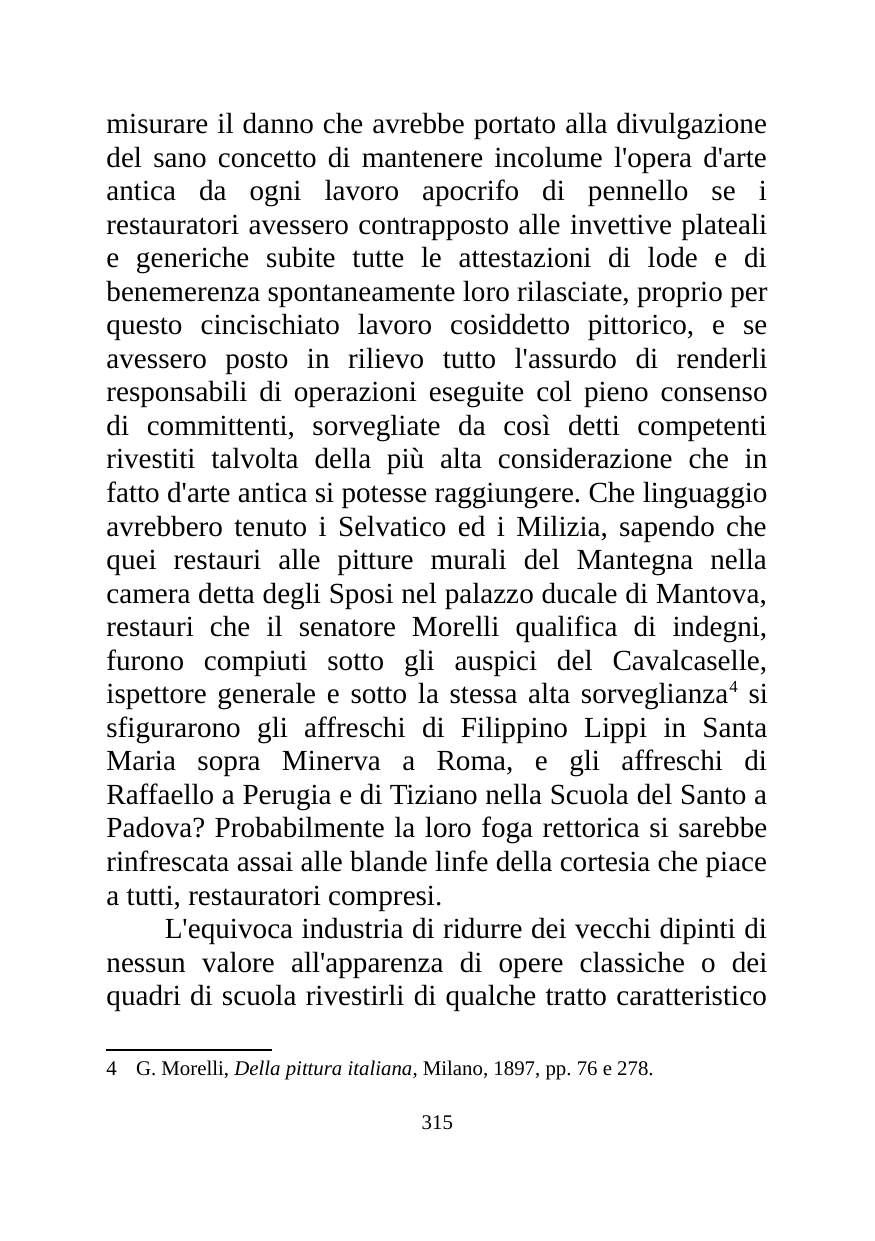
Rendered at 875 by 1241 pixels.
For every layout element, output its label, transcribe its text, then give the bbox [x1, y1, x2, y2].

text misurare il danno che avrebbe portato alla divulgazione del sano concetto di mantenere incolume l'opera d'arte antica da ogni lavoro apocrifo di pennello se i restauratori avessero contrapposto alle invettive plateali e generiche subite tutte le attestazioni di lode e di benemerenza spontaneamente loro rilasciate, proprio per questo cincischiato lavoro cosiddetto pittorico, e se avessero posto in rilievo tutto l'assurdo di renderli responsabili di operazioni eseguite col pieno consenso di committenti, sorvegliate da così detti competenti rivestiti talvolta della più alta considerazione che in fatto d'arte antica si potesse raggiungere. Che linguaggio avrebbero tenuto i Selvatico ed i Milizia, sapendo che quei restauri alle pitture murali del Mantegna nella camera detta degli Sposi nel palazzo ducale di Mantova, restauri che il senatore Morelli qualifica di indegni, furono compiuti sotto gli auspici del Cavalcaselle, ispettore generale e sotto la stessa alta sorveglianza si sfigurarono gli affreschi di Filippino Lippi in Santa Maria sopra Minerva a Roma, e gli affreschi di Raffaello a Perugia e di Tiziano nella Scuola del Santo a Padova? Probabilmente la loro foga rettorica si sarebbe rinfrescata assai alle blande linfe della cortesia che piace a tutti, restauratori compresi. [106, 106, 768, 911]
text L'equivoca industria di ridurre dei vecchi dipinti di nessun valore all'apparenza di opere classiche o dei quadri di scuola rivestirli di qualche tratto caratteristico [106, 911, 768, 1012]
text G. Morelli, Della pittura italiana, Milano, 1897, pp. 76 e 278. [106, 1056, 768, 1080]
